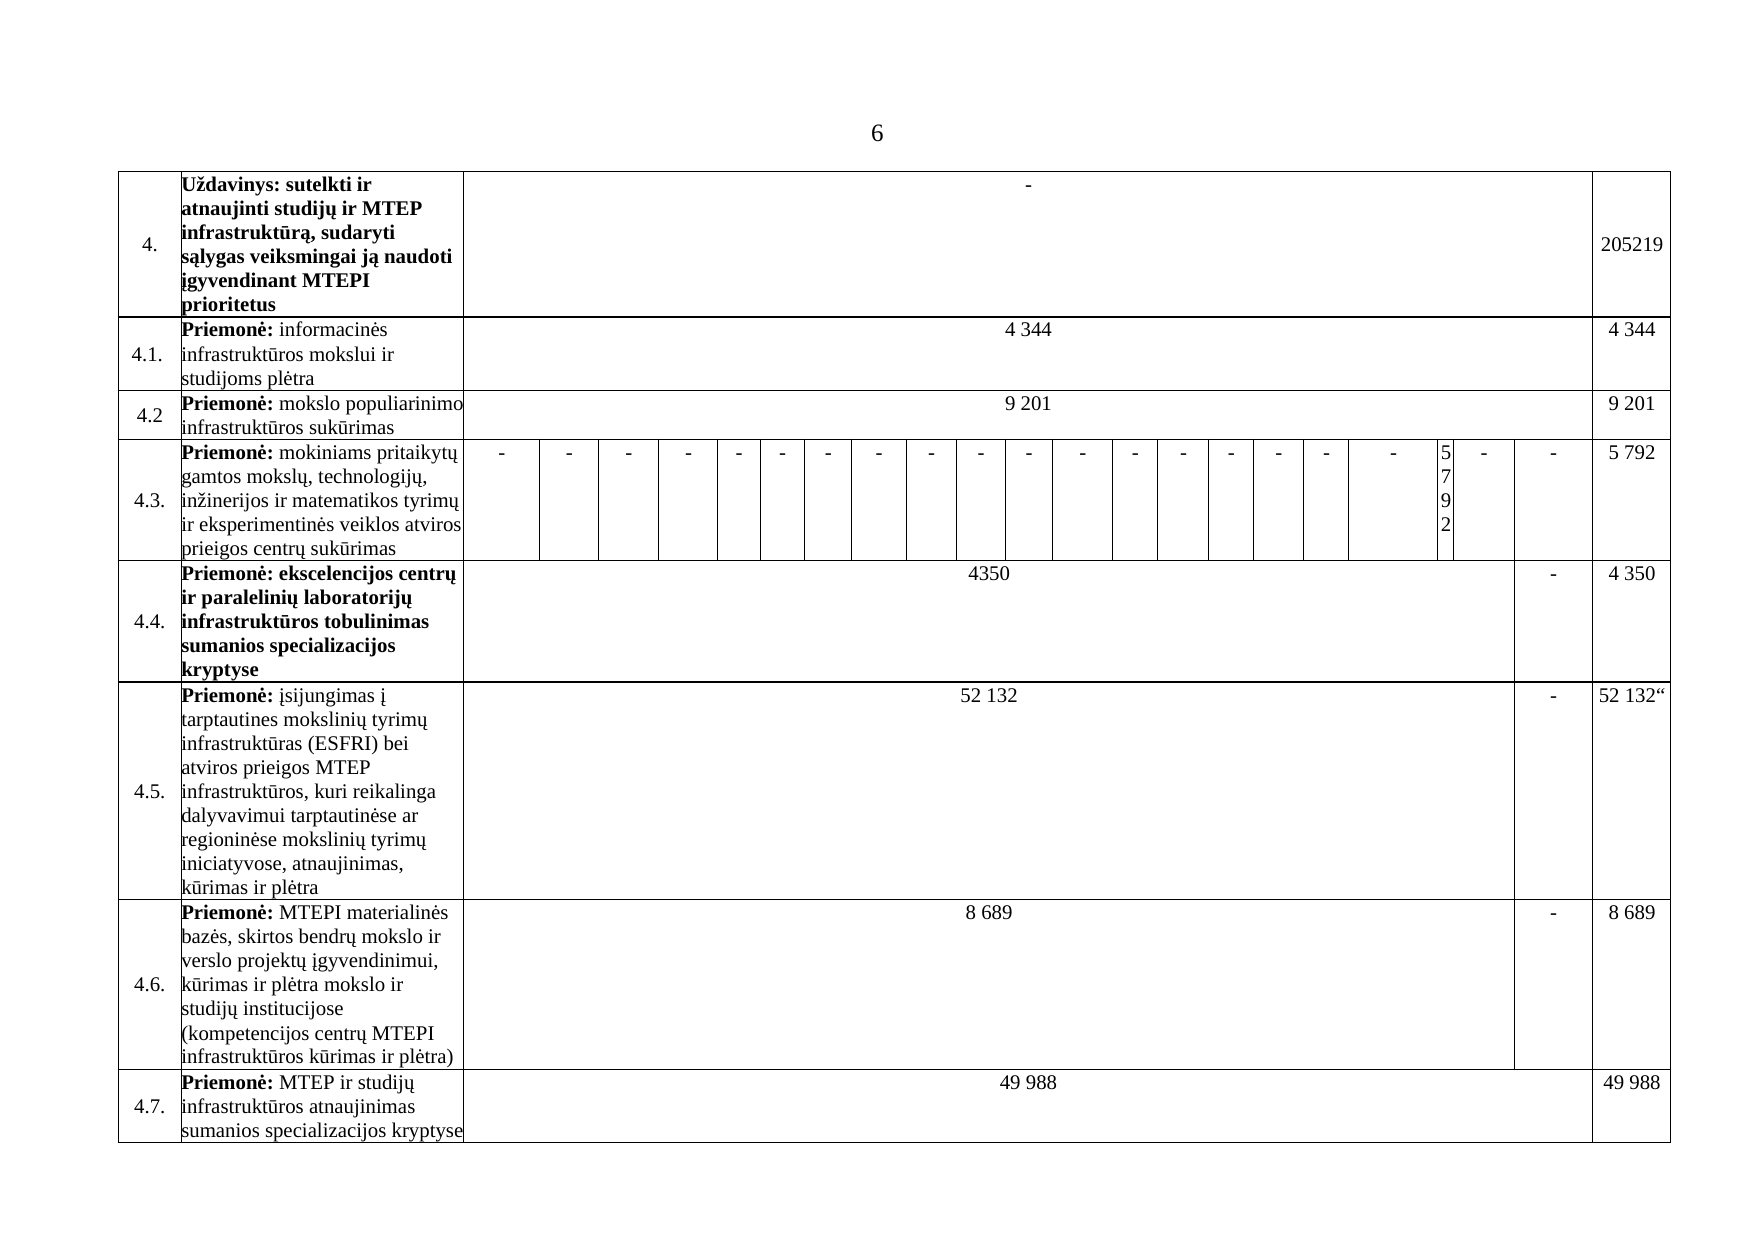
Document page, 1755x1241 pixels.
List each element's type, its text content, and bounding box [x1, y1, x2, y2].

table_cell Priemonė: MTEPI materialinės bazės, skirtos bendrų mokslo ir verslo projektų įgyvendinimui, kūrimas ir plėtra mokslo ir studijų institucijose (kompetencijos centrų MTEPI infrastruktūros kūrimas ir plėtra) [182, 900, 463, 1068]
table_cell - [907, 440, 956, 560]
table_cell - [761, 440, 804, 560]
table_cell - [957, 440, 1005, 560]
table_cell - [1515, 900, 1592, 1068]
table_cell - [464, 172, 1592, 316]
table_cell 49 988 [464, 1070, 1592, 1142]
table_cell - [599, 440, 658, 560]
table_cell 8 689 [464, 900, 1514, 1068]
table_cell 49 988 [1593, 1070, 1670, 1142]
table_cell 4 344 [1593, 318, 1670, 389]
table_cell 4.2 [119, 391, 181, 439]
table_cell - [1349, 440, 1437, 560]
table_cell - [1515, 440, 1592, 560]
table_cell - [1254, 440, 1303, 560]
table_cell - [1158, 440, 1208, 560]
table_cell 5 792 [1438, 440, 1453, 560]
table_cell 9 201 [464, 391, 1592, 439]
table_cell - [852, 440, 906, 560]
table_cell 4.7. [119, 1070, 181, 1142]
table_cell 4. [119, 172, 181, 316]
table_cell 5 792 [1593, 440, 1670, 560]
table_cell - [1515, 561, 1592, 681]
table_cell 52 132 [464, 683, 1514, 899]
table_cell 8 689 [1593, 900, 1670, 1068]
table_cell Priemonė: mokslo populiarinimo infrastruktūros sukūrimas [182, 391, 463, 439]
table_cell - [464, 440, 539, 560]
table_cell Priemonė: įsijungimas į tarptautines mokslinių tyrimų infrastruktūras (ESFRI) bei atviros prieigos MTEP infrastruktūros, kuri reikalinga dalyvavimui tarptautinėse ar regioninėse mokslinių tyrimų iniciatyvose, atnaujinimas, kūrimas ir plėtra [182, 683, 463, 899]
table_cell Priemonė: informacinės infrastruktūros mokslui ir studijoms plėtra [182, 318, 463, 389]
table_cell - [659, 440, 717, 560]
table_cell Priemonė: MTEP ir studijų infrastruktūros atnaujinimas sumanios specializacijos kryptyse [182, 1070, 463, 1142]
table_cell 4.3. [119, 440, 181, 560]
table_cell - [1304, 440, 1348, 560]
table_cell 4.1. [119, 318, 181, 389]
table_cell - [1515, 683, 1592, 899]
table_cell - [1053, 440, 1112, 560]
table_cell 4.4. [119, 561, 181, 681]
table_cell - [718, 440, 760, 560]
table_cell 4 350 [1593, 561, 1670, 681]
table_cell Priemonė: mokiniams pritaikytų gamtos mokslų, technologijų, inžinerijos ir matematikos tyrimų ir eksperimentinės veiklos atviros prieigos centrų sukūrimas [182, 440, 463, 560]
table_cell - [1209, 440, 1253, 560]
table_cell Uždavinys: sutelkti ir atnaujinti studijų ir MTEP infrastruktūrą, sudaryti sąlygas veiksmingai ją naudoti įgyvendinant MTEPI prioritetus [182, 172, 463, 316]
table_cell - [805, 440, 851, 560]
table_cell 4.5. [119, 683, 181, 899]
table_cell Priemonė: ekscelencijos centrų ir paralelinių laboratorijų infrastruktūros tobulinimas sumanios specializacijos kryptyse [182, 561, 463, 681]
table_cell 9 201 [1593, 391, 1670, 439]
table_cell - [540, 440, 598, 560]
table_cell - [1454, 440, 1514, 560]
table_cell 4350 [464, 561, 1514, 681]
table_cell 52 132“ [1593, 683, 1670, 899]
table_cell 4.6. [119, 900, 181, 1068]
table_cell 4 344 [464, 318, 1592, 389]
table_cell - [1113, 440, 1157, 560]
table_cell 205219 [1593, 172, 1670, 316]
table_cell - [1006, 440, 1052, 560]
